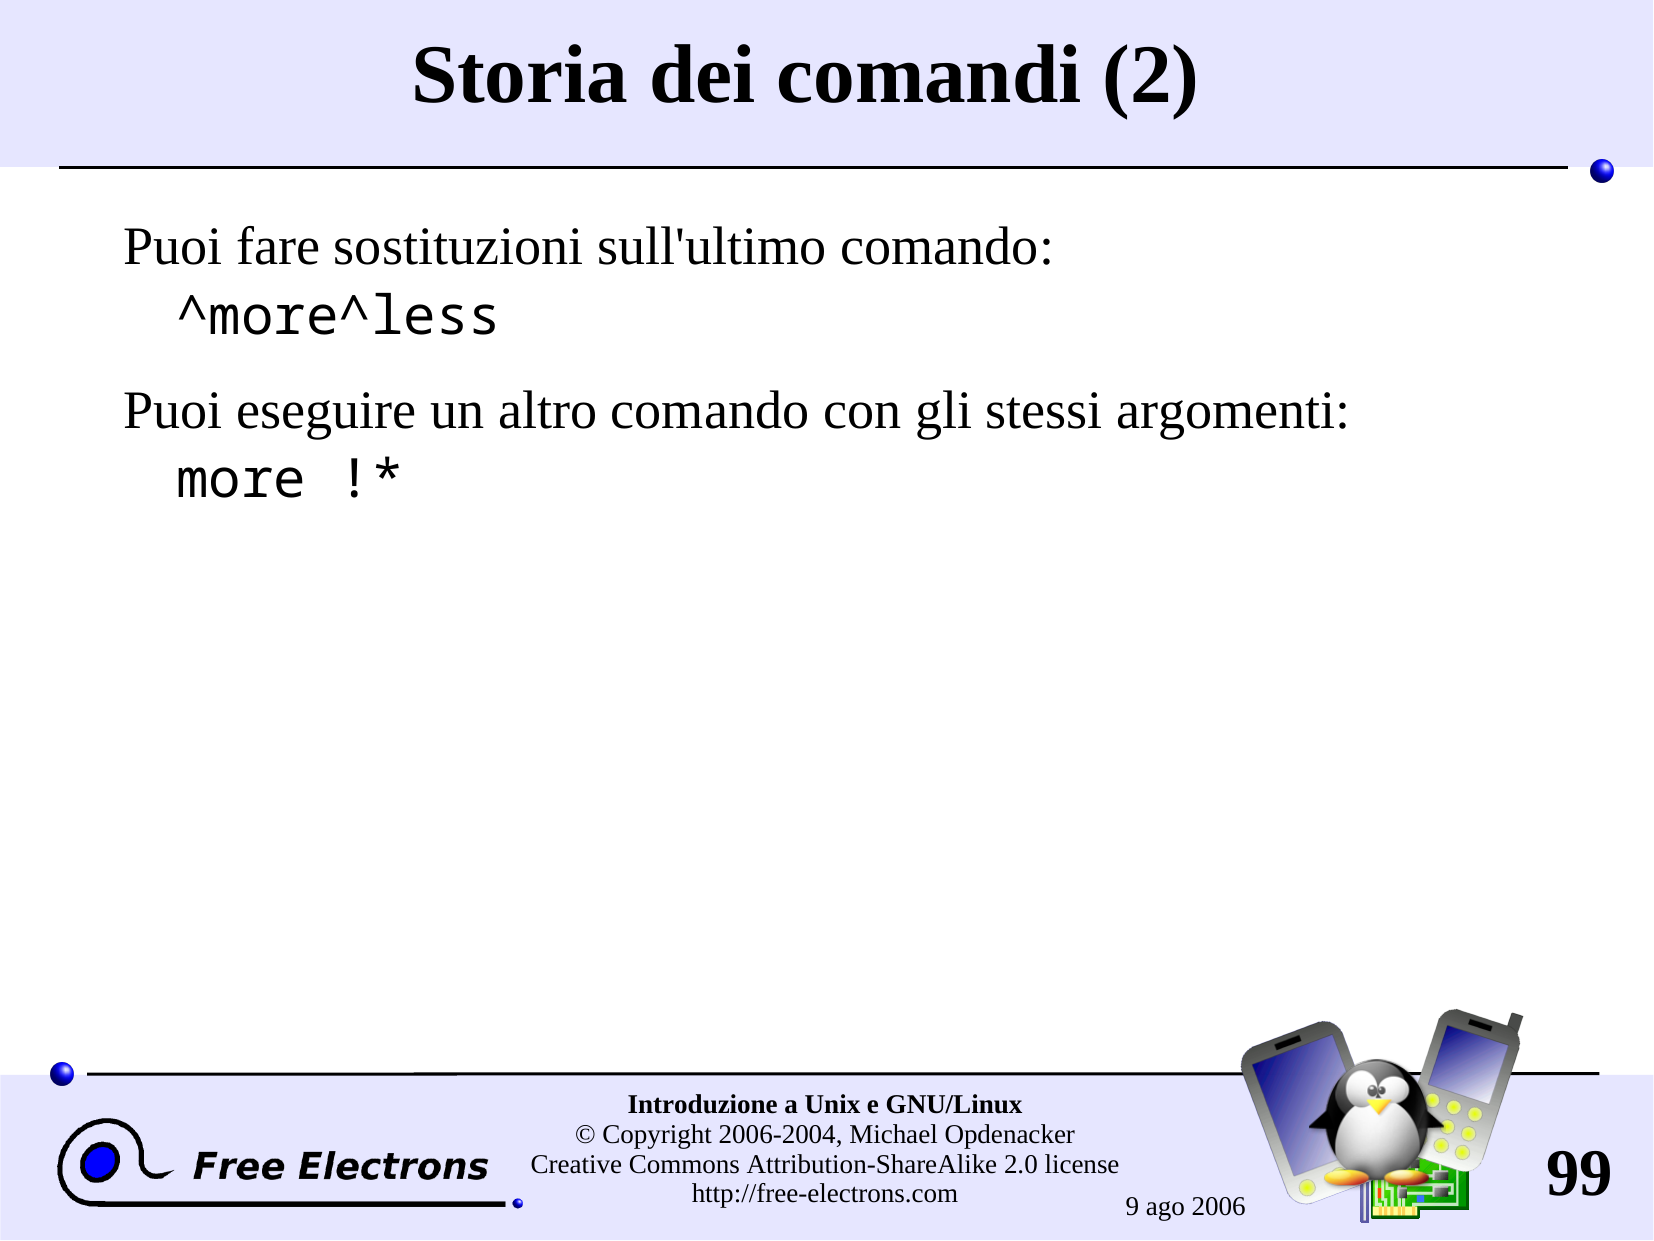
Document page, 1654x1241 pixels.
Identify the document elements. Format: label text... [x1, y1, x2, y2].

picture [1230, 1007, 1538, 1241]
list Puoi fare sostituzioni sull'ultimo comando: ^more^less Puoi eseguire un altro comando con gli stessi argomenti: more !* [105, 216, 1518, 1066]
picture [50, 1107, 527, 1216]
title Storia dei comandi (2) [60, 12, 1551, 138]
